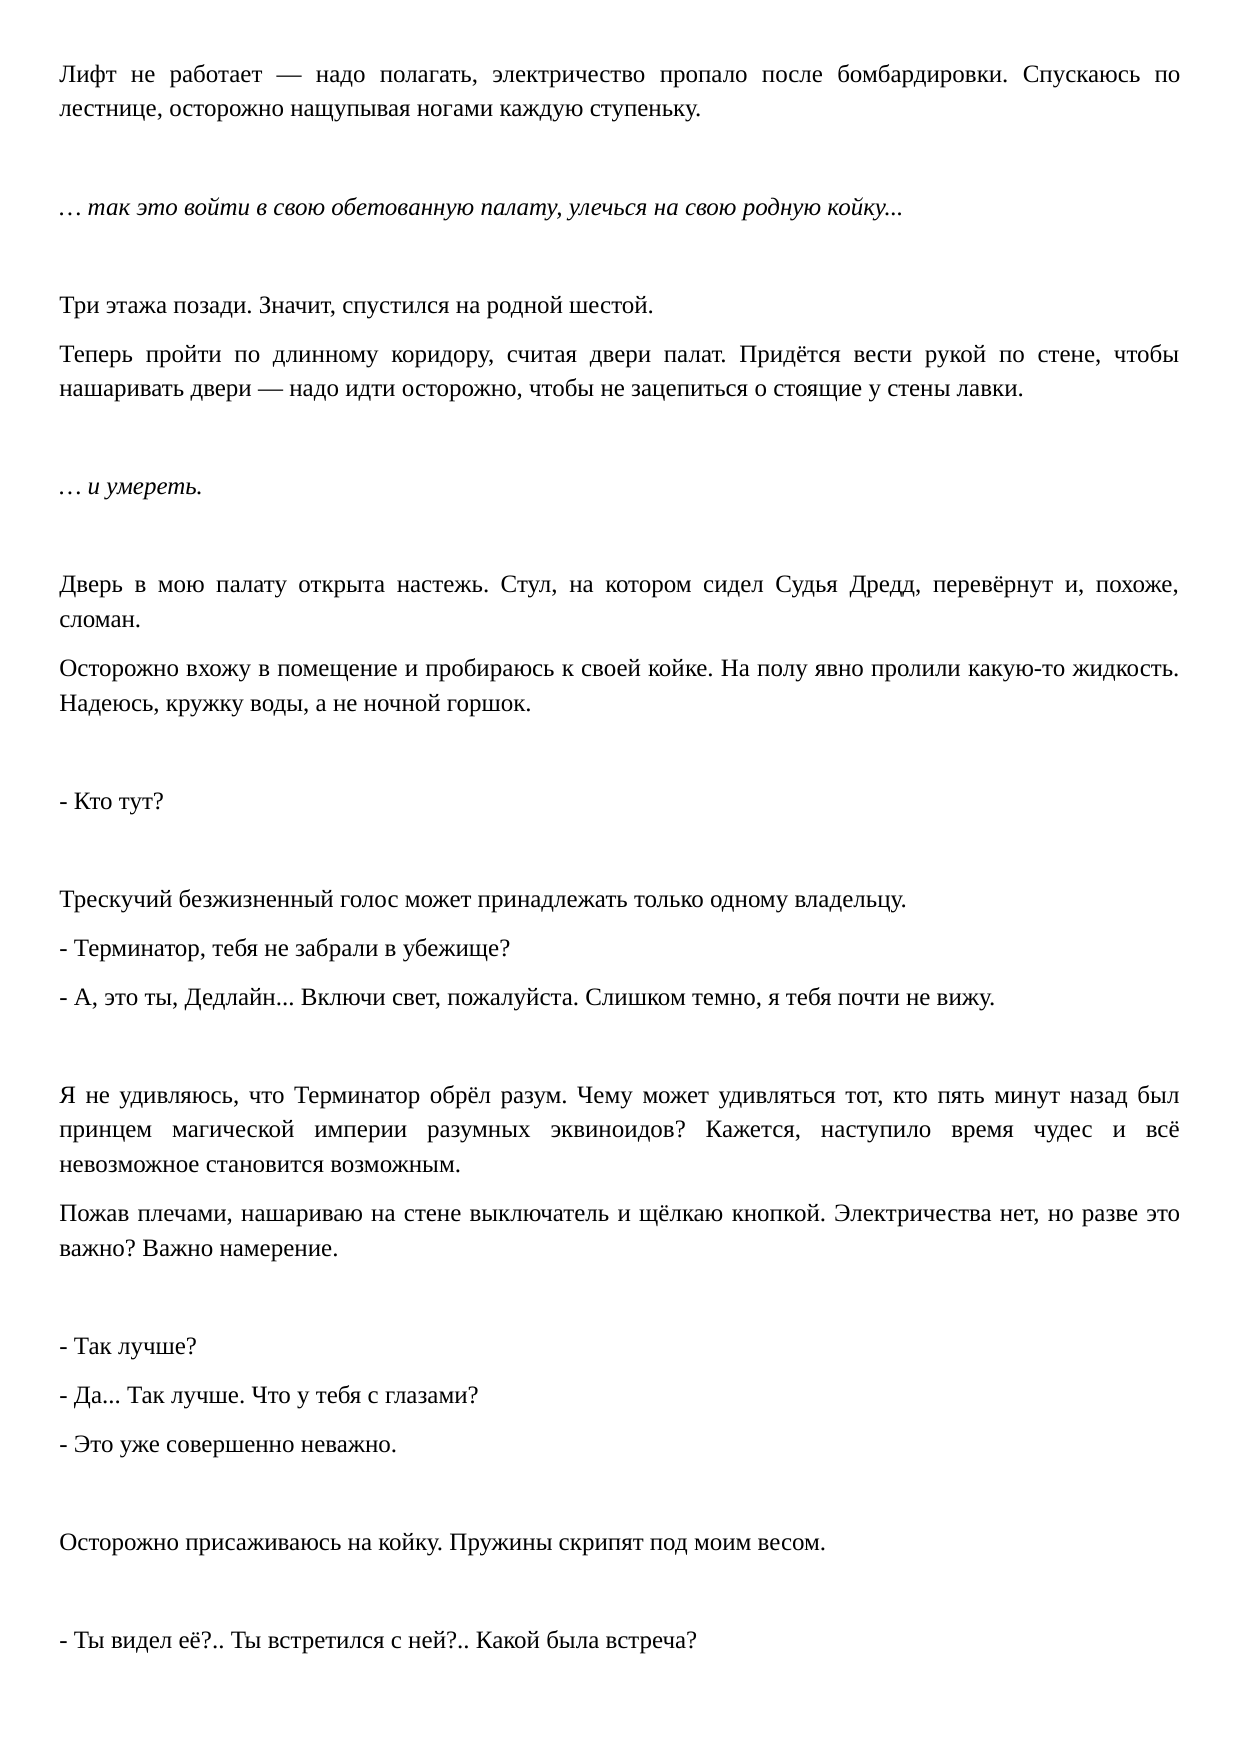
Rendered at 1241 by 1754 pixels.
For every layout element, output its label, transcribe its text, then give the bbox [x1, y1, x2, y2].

text - А, это ты, Дедлайн... Включи свет, пожалуйста. Слишком темно, я тебя почти не вижу. [59, 982, 1181, 1011]
text Я не удивляюсь, что Терминатор обрёл разум. Чему может удивляться тот, кто пять минут назад был принцем магической империи разумных эквиноидов? Кажется, наступило время чудес и всё невозможное становится возможным. [59, 1080, 1181, 1178]
text Трескучий безжизненный голос может принадлежать только одному владельцу. [59, 884, 1181, 913]
text Осторожно присаживаюсь на койку. Пружины скрипят под моим весом. [59, 1527, 1181, 1556]
text - Ты видел её?.. Ты встретился с ней?.. Какой была встреча? [59, 1625, 1181, 1654]
text - Терминатор, тебя не забрали в убежище? [59, 933, 1181, 962]
text Пожав плечами, нашариваю на стене выключатель и щёлкаю кнопкой. Электричества нет, но разве это важно? Важно намерение. [59, 1198, 1181, 1261]
text Осторожно вхожу в помещение и пробираюсь к своей койке. На полу явно пролили какую-то жидкость. Надеюсь, кружку воды, а не ночной горшок. [59, 653, 1181, 716]
text - Это уже совершенно неважно. [59, 1429, 1181, 1458]
text - Да... Так лучше. Что у тебя с глазами? [59, 1380, 1181, 1408]
text Теперь пройти по длинному коридору, считая двери палат. Придётся вести рукой по стене, чтобы нашаривать двери — надо идти осторожно, чтобы не зацепиться о стоящие у стены лавки. [59, 339, 1181, 402]
text - Так лучше? [59, 1331, 1181, 1359]
text … и умереть. [59, 471, 1181, 500]
text … так это войти в свою обетованную палату, улечься на свою родную койку... [59, 192, 1181, 220]
text Дверь в мою палату открыта настежь. Стул, на котором сидел Судья Дредд, перевёрнут и, похоже, сломан. [59, 569, 1181, 633]
text Лифт не работает — надо полагать, электричество пропало после бомбардировки. Спускаюсь по лестнице, осторожно нащупывая ногами каждую ступеньку. [59, 59, 1181, 122]
text - Кто тут? [59, 786, 1181, 814]
text Три этажа позади. Значит, спустился на родной шестой. [59, 290, 1181, 318]
